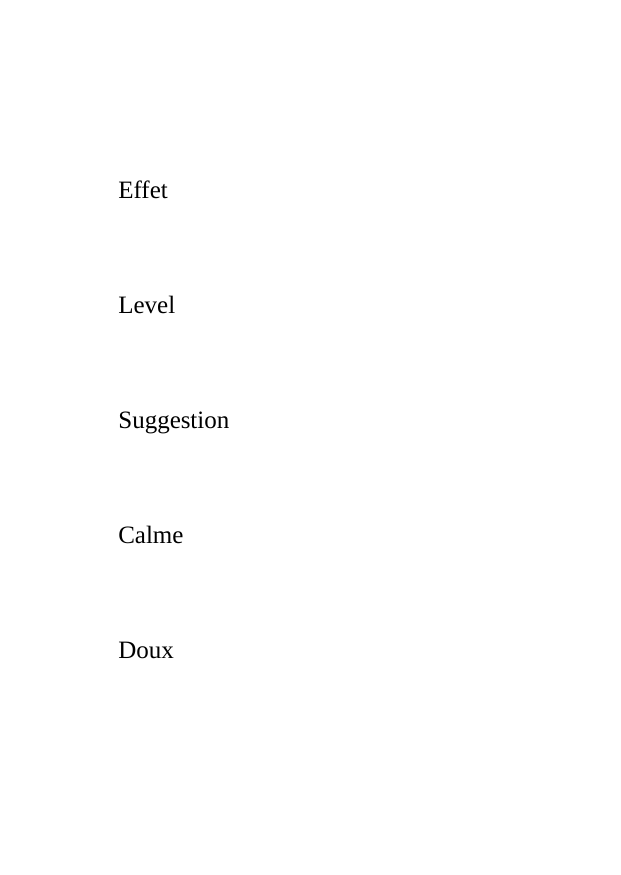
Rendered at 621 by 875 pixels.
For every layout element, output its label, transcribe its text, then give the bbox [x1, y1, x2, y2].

text Suggestion [118, 406, 502, 434]
text Calme [118, 521, 502, 549]
text Doux [118, 636, 502, 664]
text Effet [118, 176, 502, 204]
text Level [118, 291, 502, 319]
